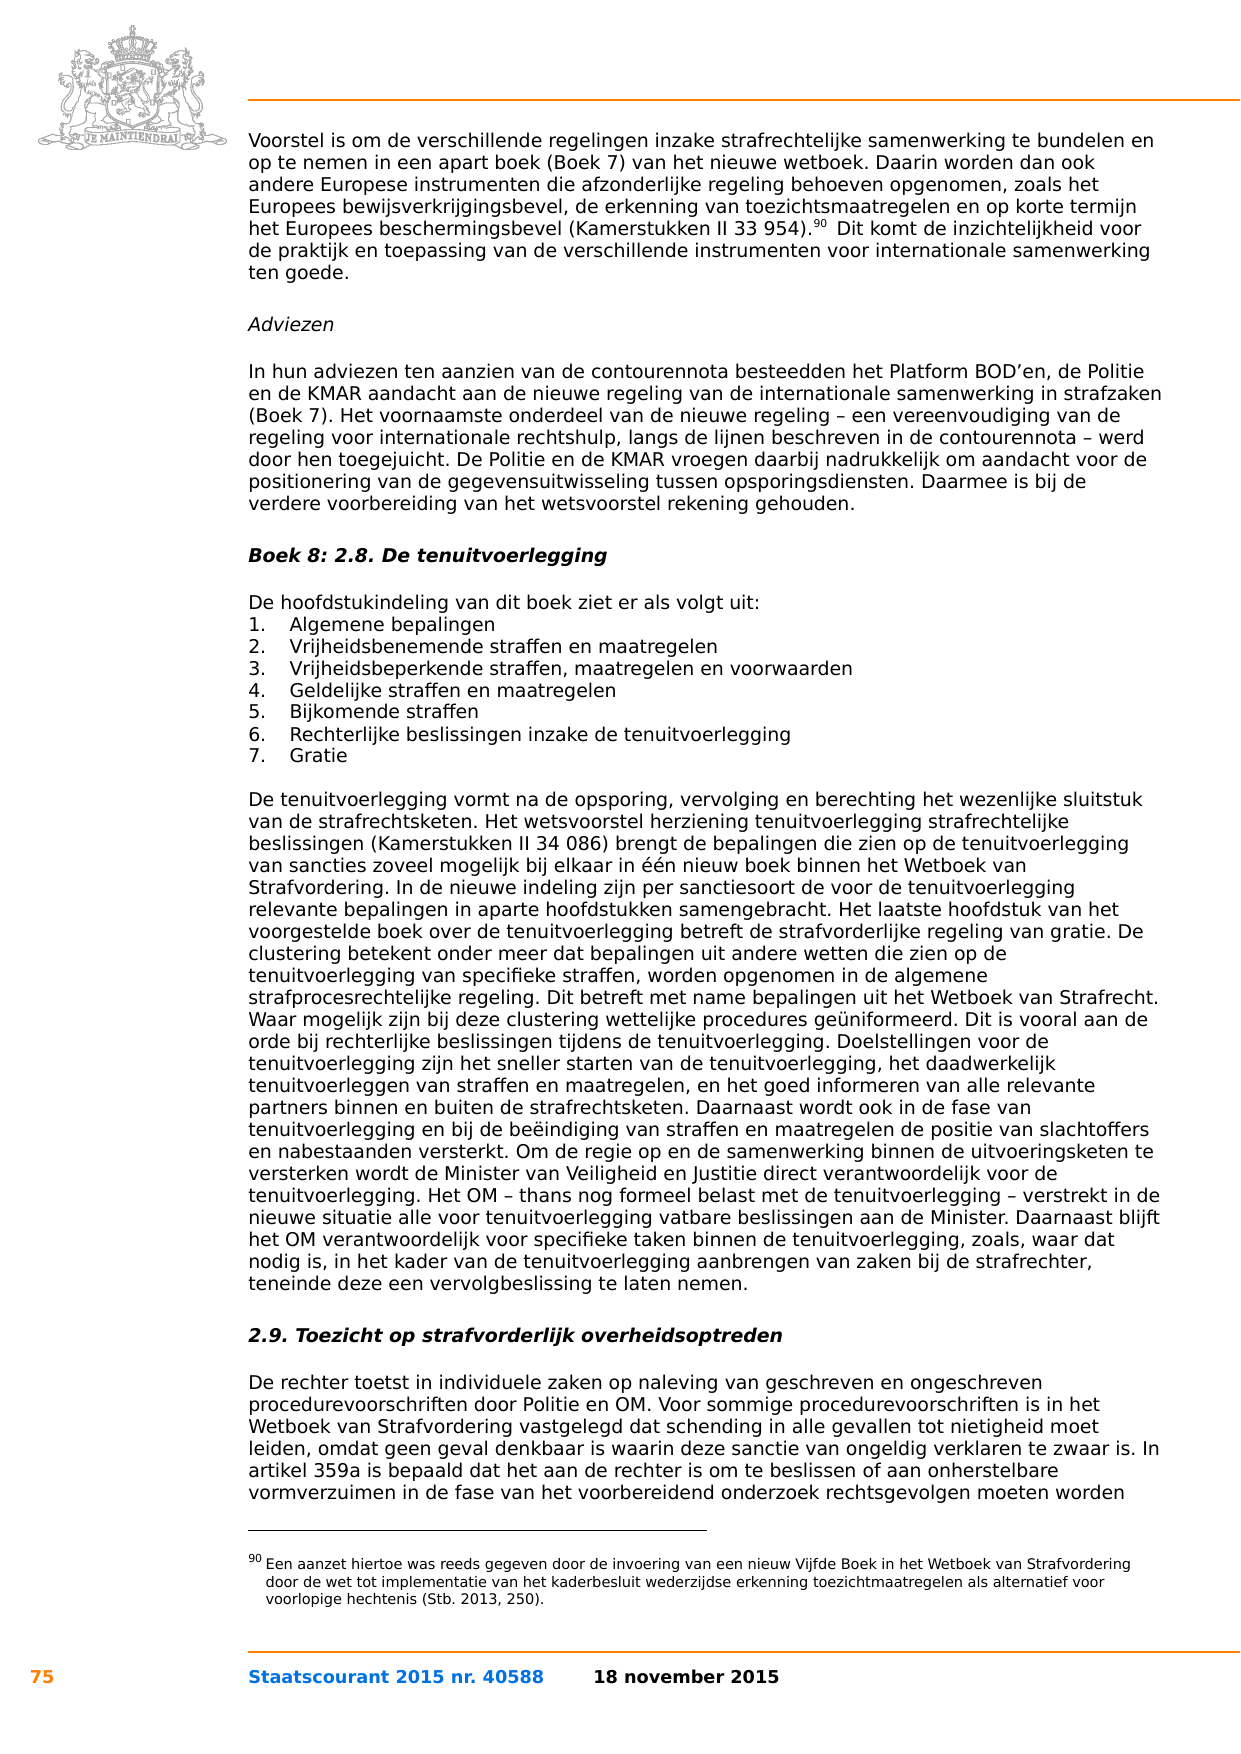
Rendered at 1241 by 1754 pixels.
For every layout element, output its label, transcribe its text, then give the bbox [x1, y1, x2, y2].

text 3. Vrijheidsbeperkende straffen, maatregelen en voorwaarden [248, 657, 1163, 679]
text De hoofdstukindeling van dit boek ziet er als volgt uit: [248, 592, 1163, 613]
subtitle Boek 8: 2.8. De tenuitvoerlegging [248, 544, 1163, 567]
subtitle 2.9. Toezicht op strafvorderlijk overheidsoptreden [248, 1325, 1163, 1347]
text 1. Algemene bepalingen [248, 613, 1163, 636]
text In hun adviezen ten aanzien van de contourennota besteedden het Platform BOD’en, de Politie en de KMAR aandacht aan de nieuwe regeling van de internationale samenwerking in strafzaken (Boek 7). Het voornaamste onderdeel van de nieuwe regeling – een vereenvoudiging van de regeling voor internationale rechtshulp, langs de lijnen beschreven in de contourennota – werd door hen toegejuicht. De Politie en de KMAR vroegen daarbij nadrukkelijk om aandacht voor de positionering van de gegevensuitwisseling tussen opsporingsdiensten. Daarmee is bij de verdere voorbereiding van het wetsvoorstel rekening gehouden. [248, 361, 1163, 514]
text De rechter toetst in individuele zaken op naleving van geschreven en ongeschreven procedurevoorschriften door Politie en OM. Voor sommige procedurevoorschriften is in het Wetboek van Strafvordering vastgelegd dat schending in alle gevallen tot nietigheid moet leiden, omdat geen geval denkbaar is waarin deze sanctie van ongeldig verklaren te zwaar is. In artikel 359a is bepaald dat het aan de rechter is om te beslissen of aan onherstelbare vormverzuimen in de fase van het voorbereidend onderzoek rechtsgevolgen moeten worden [248, 1372, 1163, 1504]
text De tenuitvoerlegging vormt na de opsporing, vervolging en berechting het wezenlijke sluitstuk van de strafrechtsketen. Het wetsvoorstel herziening tenuitvoerlegging strafrechtelijke beslissingen (Kamerstukken II 34 086) brengt de bepalingen die zien op de tenuitvoerlegging van sancties zoveel mogelijk bij elkaar in één nieuw boek binnen het Wetboek van Strafvordering. In de nieuwe indeling zijn per sanctiesoort de voor de tenuitvoerlegging relevante bepalingen in aparte hoofdstukken samengebracht. Het laatste hoofdstuk van het voorgestelde boek over de tenuitvoerlegging betreft de strafvorderlijke regeling van gratie. De clustering betekent onder meer dat bepalingen uit andere wetten die zien op de tenuitvoerlegging van specifieke straffen, worden opgenomen in de algemene strafprocesrechtelijke regeling. Dit betreft met name bepalingen uit het Wetboek van Strafrecht. Waar mogelijk zijn bij deze clustering wettelijke procedures geüniformeerd. Dit is vooral aan de orde bij rechterlijke beslissingen tijdens de tenuitvoerlegging. Doelstellingen voor de tenuitvoerlegging zijn het sneller starten van de tenuitvoerlegging, het daadwerkelijk tenuitvoerleggen van straffen en maatregelen, en het goed informeren van alle relevante partners binnen en buiten de strafrechtsketen. Daarnaast wordt ook in de fase van tenuitvoerlegging en bij de beëindiging van straffen en maatregelen de positie van slachtoffers en nabestaanden versterkt. Om de regie op en de samenwerking binnen de uitvoeringsketen te versterken wordt de Minister van Veiligheid en Justitie direct verantwoordelijk voor de tenuitvoerlegging. Het OM – thans nog formeel belast met de tenuitvoerlegging – verstrekt in de nieuwe situatie alle voor tenuitvoerlegging vatbare beslissingen aan de Minister. Daarnaast blijft het OM verantwoordelijk voor specifieke taken binnen de tenuitvoerlegging, zoals, waar dat nodig is, in het kader van de tenuitvoerlegging aanbrengen van zaken bij de strafrechter, teneinde deze een vervolgbeslissing te laten nemen. [248, 789, 1163, 1295]
text 4. Geldelijke straffen en maatregelen [248, 679, 1163, 701]
text 6. Rechterlijke beslissingen inzake de tenuitvoerlegging [248, 723, 1163, 745]
picture [38, 25, 227, 150]
text 5. Bijkomende straffen [248, 701, 1163, 723]
text 7. Gratie [248, 745, 1163, 767]
subtitle Adviezen [248, 314, 1163, 336]
text 2. Vrijheidsbenemende straffen en maatregelen [248, 636, 1163, 657]
text Een aanzet hiertoe was reeds gegeven door de invoering van een nieuw Vijfde Boek in het Wetboek van Strafvordering door de wet tot implementatie van het kaderbesluit wederzijdse erkenning toezichtmaatregelen als alternatief voor voorlopige hechtenis (Stb. 2013, 250). [248, 1552, 1163, 1608]
text Voorstel is om de verschillende regelingen inzake strafrechtelijke samenwerking te bundelen en op te nemen in een apart boek (Boek 7) van het nieuwe wetboek. Daarin worden dan ook andere Europese instrumenten die afzonderlijke regeling behoeven opgenomen, zoals het Europees bewijsverkrijgingsbevel, de erkenning van toezichtsmaatregelen en op korte termijn het Europees beschermingsbevel (Kamerstukken II 33 954). Dit komt de inzichtelijkheid voor de praktijk en toepassing van de verschillende instrumenten voor internationale samenwerking ten goede. [248, 130, 1163, 284]
